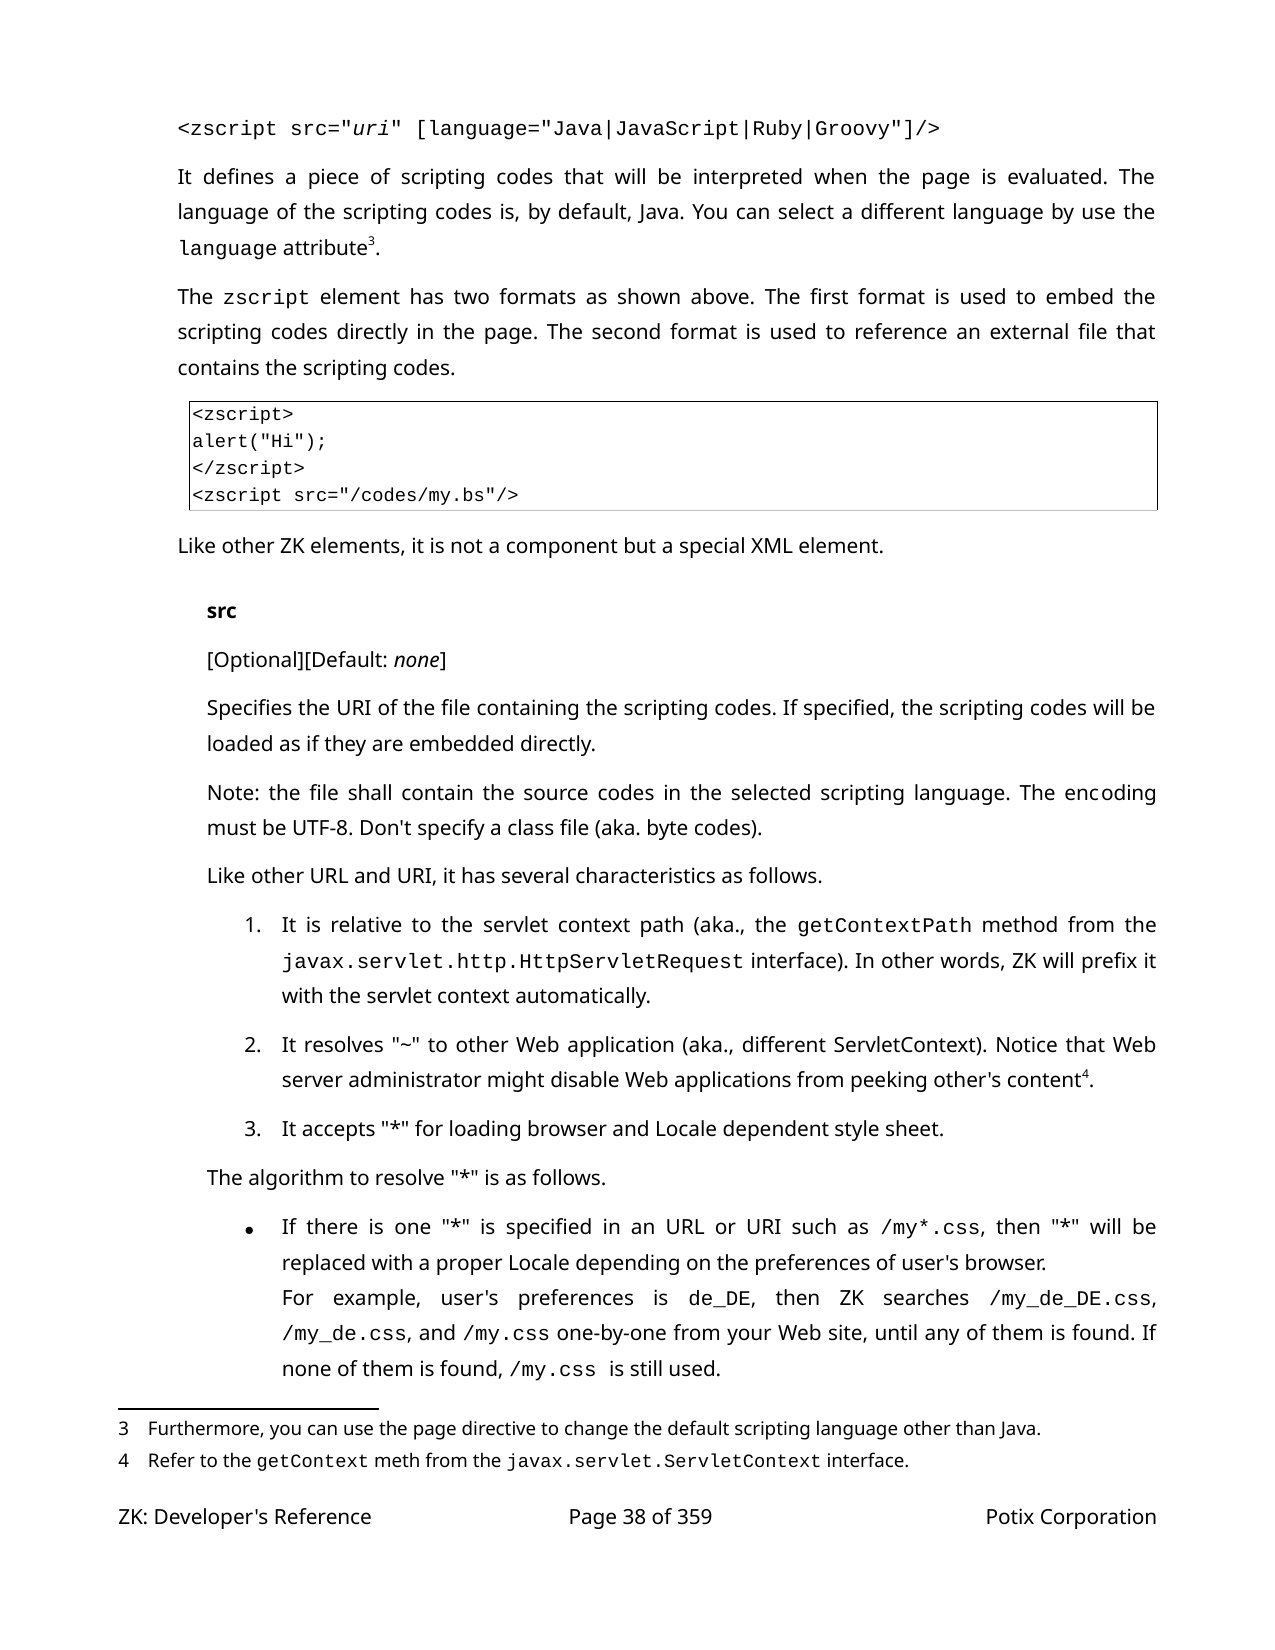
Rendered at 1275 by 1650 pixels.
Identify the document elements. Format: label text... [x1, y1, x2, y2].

text <zscript src="uri" [language="Java|JavaScript|Ruby|Groovy"]/> [177, 118, 1157, 142]
list Refer to the getContext meth from the javax.servlet.ServletContext interface. [118, 1447, 1157, 1473]
text The zscript element has two formats as shown above. The first format is used to embed the scripting codes directly in the page. The second format is used to reference an external file that contains the scripting codes. [177, 282, 1157, 381]
subtitle src [207, 596, 1157, 624]
list If there is one "*" is specified in an URL or URI such as /my*.css, then "*" will be replaced with a proper Locale depending on the preferences of user's browser. For example, user's preferences is de_DE, then ZK searches /my_de_DE.css, /my_de.css, and /my.css one-by-one from your Web site, until any of them is found. If none of them is found, /my.css is still used. [244, 1212, 1157, 1382]
text alert("Hi"); [190, 429, 1157, 453]
text Note: the file shall contain the source codes in the selected scripting language. The encoding must be UTF-8. Don't specify a class file (aka. byte codes). [207, 778, 1157, 841]
text Specifies the URI of the file containing the scripting codes. If specified, the scripting codes will be loaded as if they are embedded directly. [207, 693, 1157, 757]
text Like other URL and URI, it has several characteristics as follows. [207, 862, 1157, 890]
text It defines a piece of scripting codes that will be interpreted when the page is evaluated. The language of the scripting codes is, by default, Java. You can select a different language by use the language attribute. [177, 162, 1157, 261]
text The algorithm to resolve "*" is as follows. [207, 1163, 1157, 1192]
list It resolves "~" to other Web application (aka., different ServletContext). Notice that Web server administrator might disable Web applications from peeking other's content. [244, 1030, 1157, 1094]
text Furthermore, you can use the page directive to change the default scripting language other than Java. [118, 1415, 1157, 1441]
text <zscript src="/codes/my.bs"/> [190, 483, 1157, 510]
list It is relative to the servlet context path (aka., the getContextPath method from the javax.servlet.http.HttpServletRequest interface). In other words, ZK will prefix it with the servlet context automatically. [244, 911, 1157, 1010]
text </zscript> [190, 456, 1157, 480]
text [Optional][Default: none] [207, 645, 1157, 673]
text <zscript> [190, 402, 1157, 426]
list It accepts "*" for loading browser and Locale dependent style sheet. [244, 1114, 1157, 1143]
text Like other ZK elements, it is not a component but a special XML element. [177, 531, 1157, 559]
